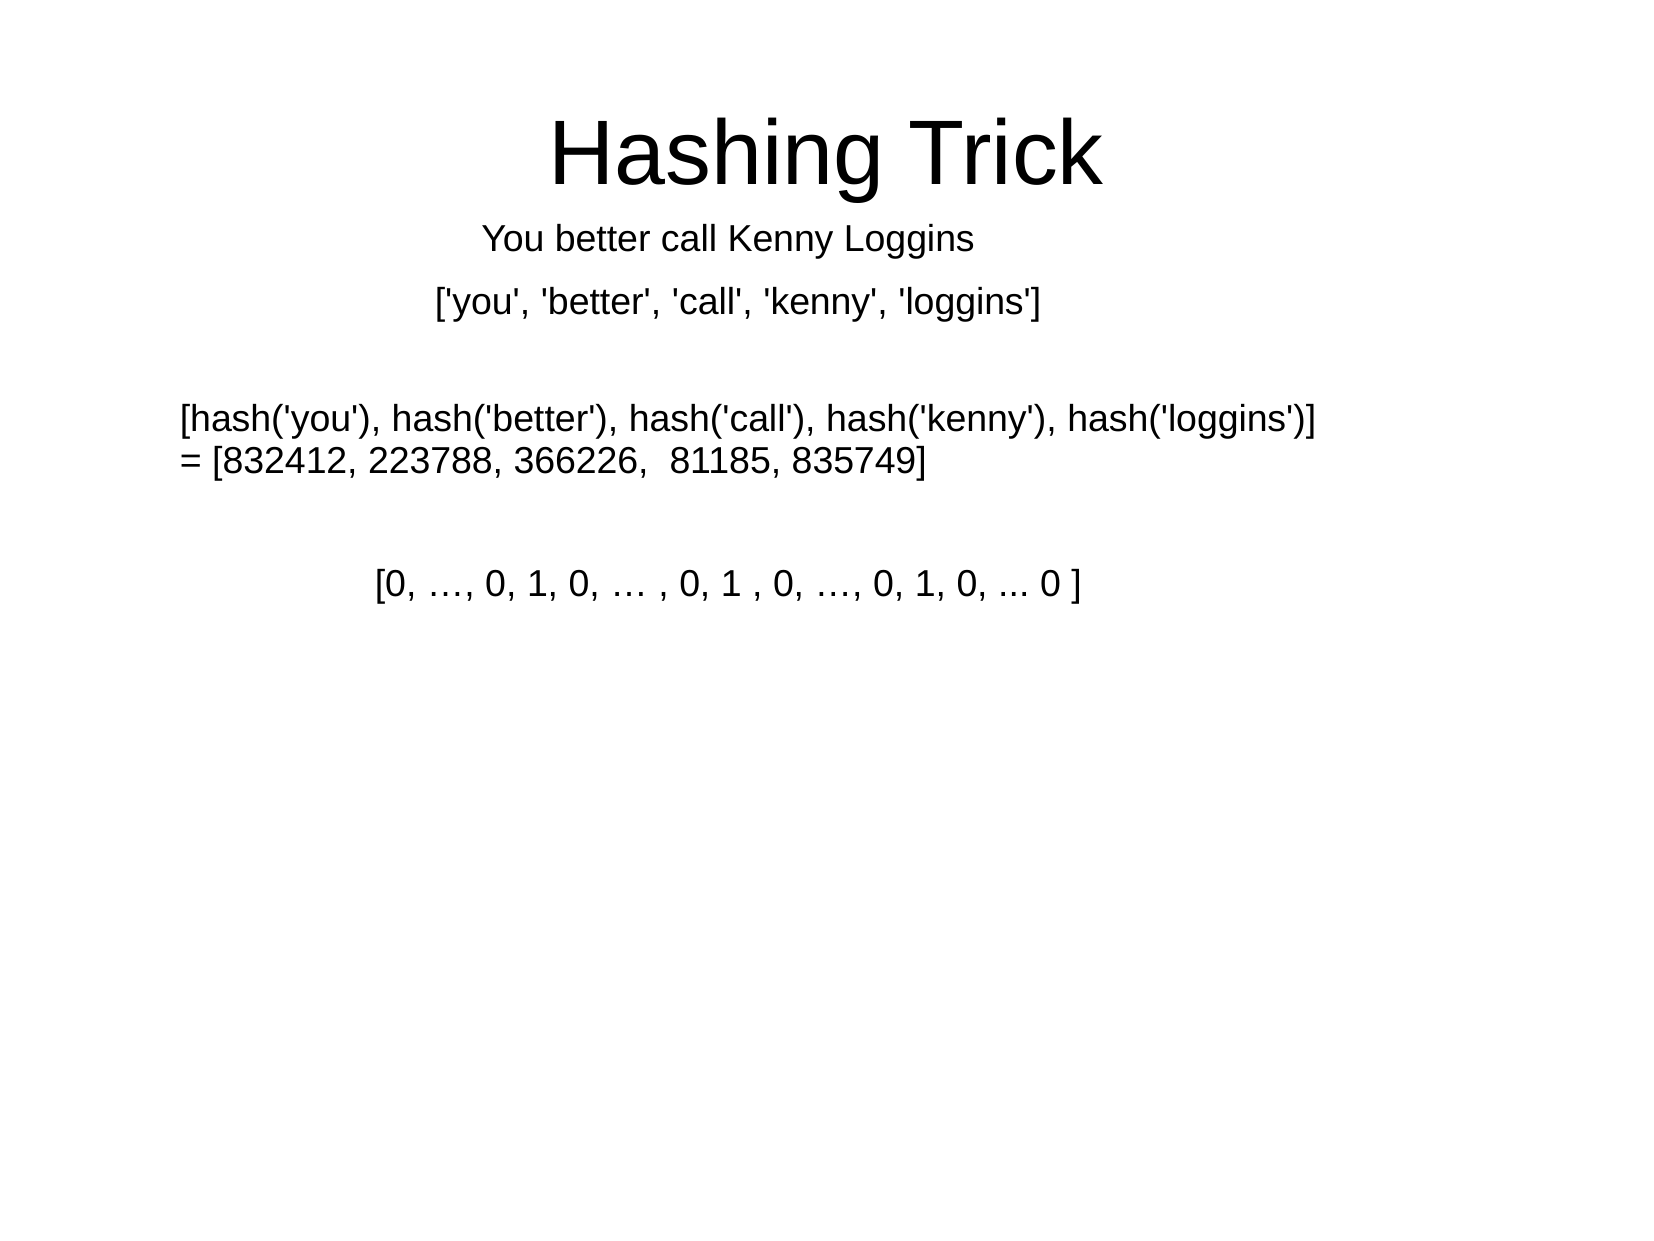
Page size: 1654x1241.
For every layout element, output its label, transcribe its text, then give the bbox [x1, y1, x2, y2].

text_box [0, …, 0, 1, 0, … , 0, 1 , 0, …, 0, 1, 0, ... 0 ] [360, 555, 1126, 612]
text_box You better call Kenny Loggins [466, 210, 1036, 267]
text_box [hash('you'), hash('better'), hash('call'), hash('kenny'), hash('loggins')] = [832412, 223788, 366226, 81185, 835749] [165, 390, 1486, 489]
title Hashing Trick [82, 49, 1571, 257]
text_box ['you', 'better', 'call', 'kenny', 'loggins'] [420, 273, 1081, 331]
